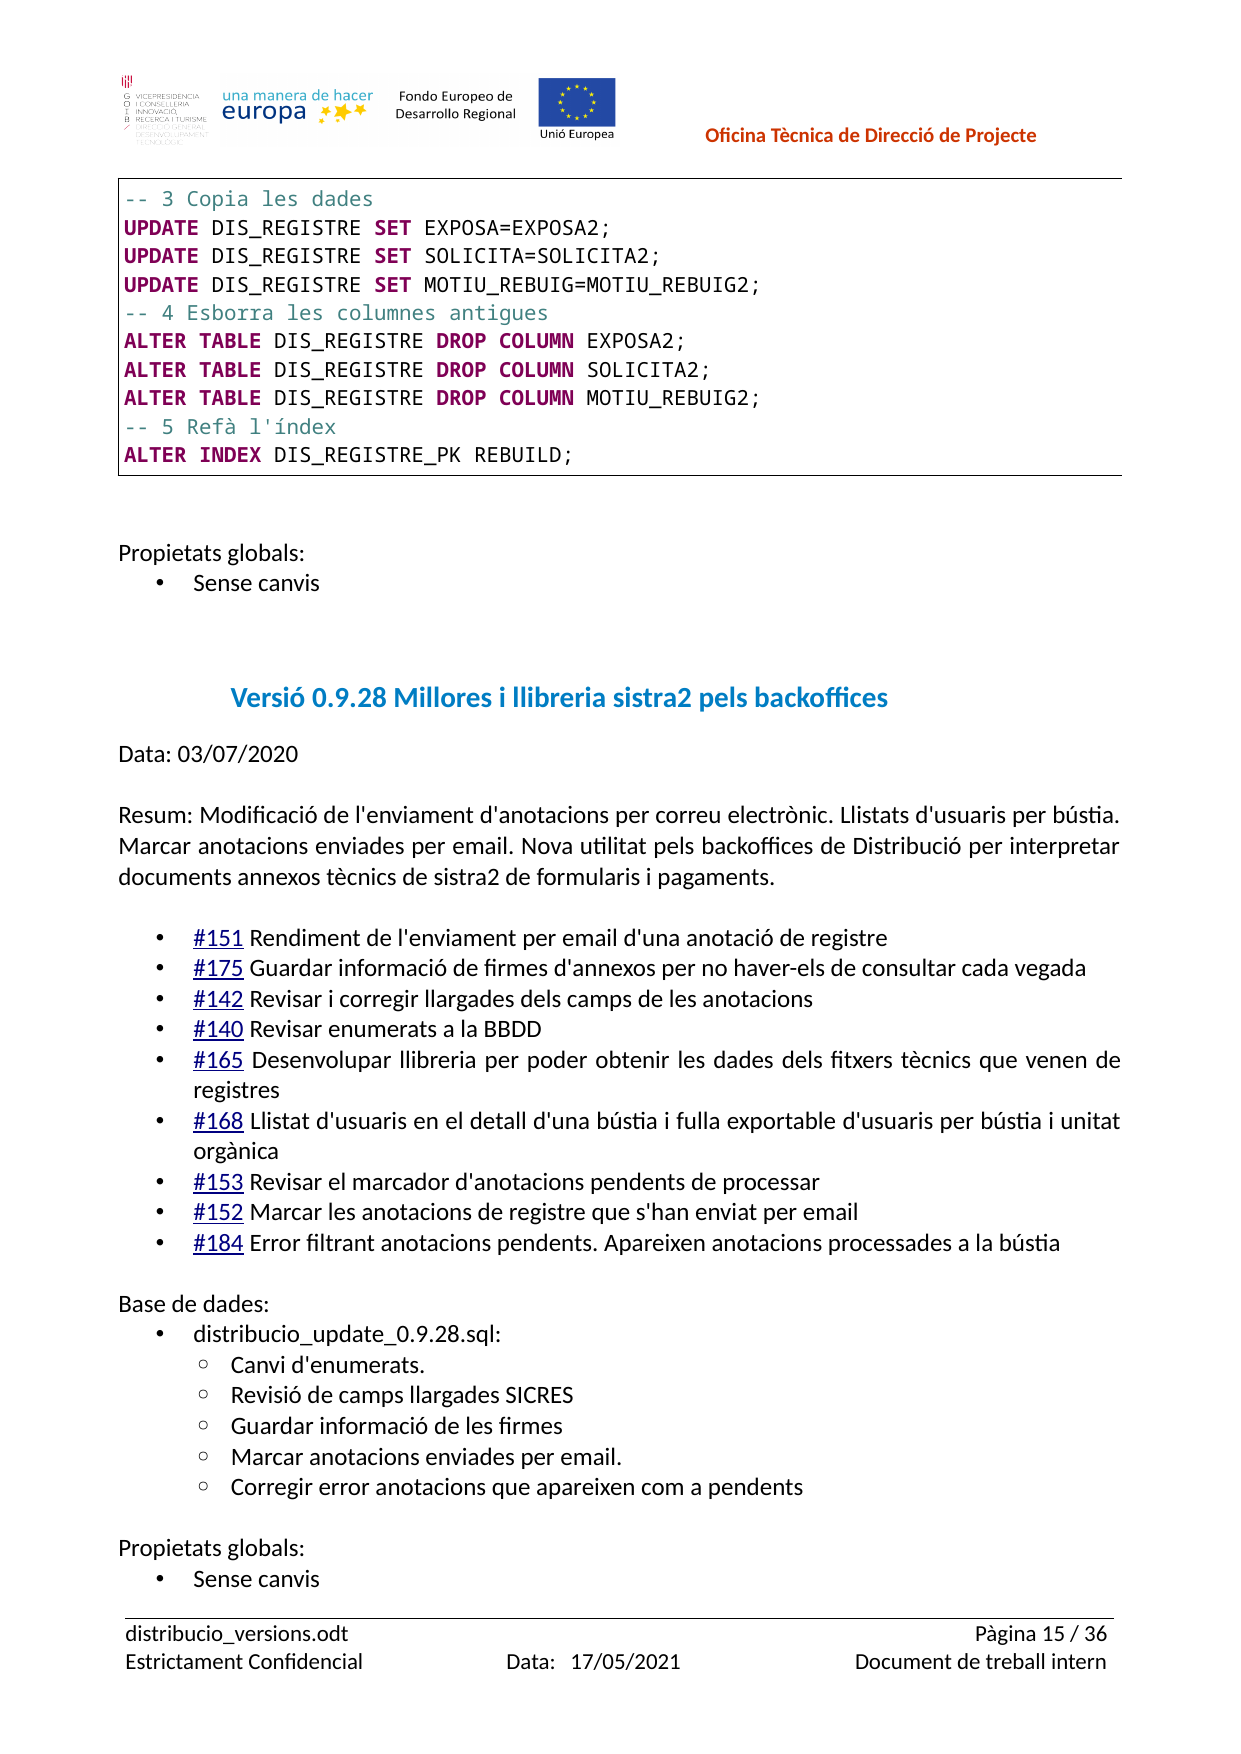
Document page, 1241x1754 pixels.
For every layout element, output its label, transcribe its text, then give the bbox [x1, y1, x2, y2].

list #165 Desenvolupar llibreria per poder obtenir les dades dels fitxers tècnics que venen de registres [156, 1044, 1122, 1105]
list distribucio_update_0.9.28.sql: [156, 1318, 1122, 1349]
text Base de dades: [118, 1288, 1122, 1318]
text Resum: Modificació de l'enviament d'anotacions per correu electrònic. Llistats d'usuaris per bústia. Marcar anotacions enviades per email. Nova utilitat pels backoffices de Distribució per interpretar documents annexos tècnics de sistra2 de formularis i pagaments. [118, 800, 1122, 891]
list Marcar anotacions enviades per email. [193, 1441, 1122, 1471]
subtitle Versió 0.9.28 Millores i llibreria sistra2 pels backoffices [153, 679, 1122, 715]
list #140 Revisar enumerats a la BBDD [156, 1013, 1122, 1044]
list #175 Guardar informació de firmes d'annexos per no haver-els de consultar cada vegada [156, 952, 1122, 983]
list #151 Rendiment de l'enviament per email d'una anotació de registre [156, 922, 1122, 952]
list #153 Revisar el marcador d'anotacions pendents de processar [156, 1166, 1122, 1196]
text Propietats globals: [118, 1532, 1122, 1563]
table_header -- 3 Copia les dades UPDATE DIS_REGISTRE SET EXPOSA=EXPOSA2; UPDATE DIS_REGISTRE SET SOLICITA=SOLICITA2; UPDATE DIS_REGISTRE SET MOTIU_REBUIG=MOTIU_REBUIG2; -- 4 Esborra les columnes antigues ALTER TABLE DIS_REGISTRE DROP COLUMN EXPOSA2; ALTER TABLE DIS_REGISTRE DROP COLUMN SOLICITA2; ALTER TABLE DIS_REGISTRE DROP COLUMN MOTIU_REBUIG2; -- 5 Refà l'índex ALTER INDEX DIS_REGISTRE_PK REBUILD; [119, 179, 1122, 474]
list Canvi d'enumerats. [193, 1349, 1122, 1379]
text Propietats globals: [118, 537, 1122, 567]
list #184 Error filtrant anotacions pendents. Apareixen anotacions processades a la bústia [156, 1227, 1122, 1257]
list Corregir error anotacions que apareixen com a pendents [193, 1471, 1122, 1502]
list #142 Revisar i corregir llargades dels camps de les anotacions [156, 983, 1122, 1013]
list Revisió de camps llargades SICRES [193, 1379, 1122, 1410]
text Data: 03/07/2020 [118, 739, 1122, 769]
picture [118, 73, 213, 147]
list Guardar informació de les firmes [193, 1410, 1122, 1441]
list Sense canvis [156, 1563, 1122, 1593]
picture [219, 73, 621, 147]
list Sense canvis [156, 567, 1122, 598]
list #168 Llistat d'usuaris en el detall d'una bústia i fulla exportable d'usuaris per bústia i unitat orgànica [156, 1105, 1122, 1166]
list #152 Marcar les anotacions de registre que s'han enviat per email [156, 1196, 1122, 1227]
